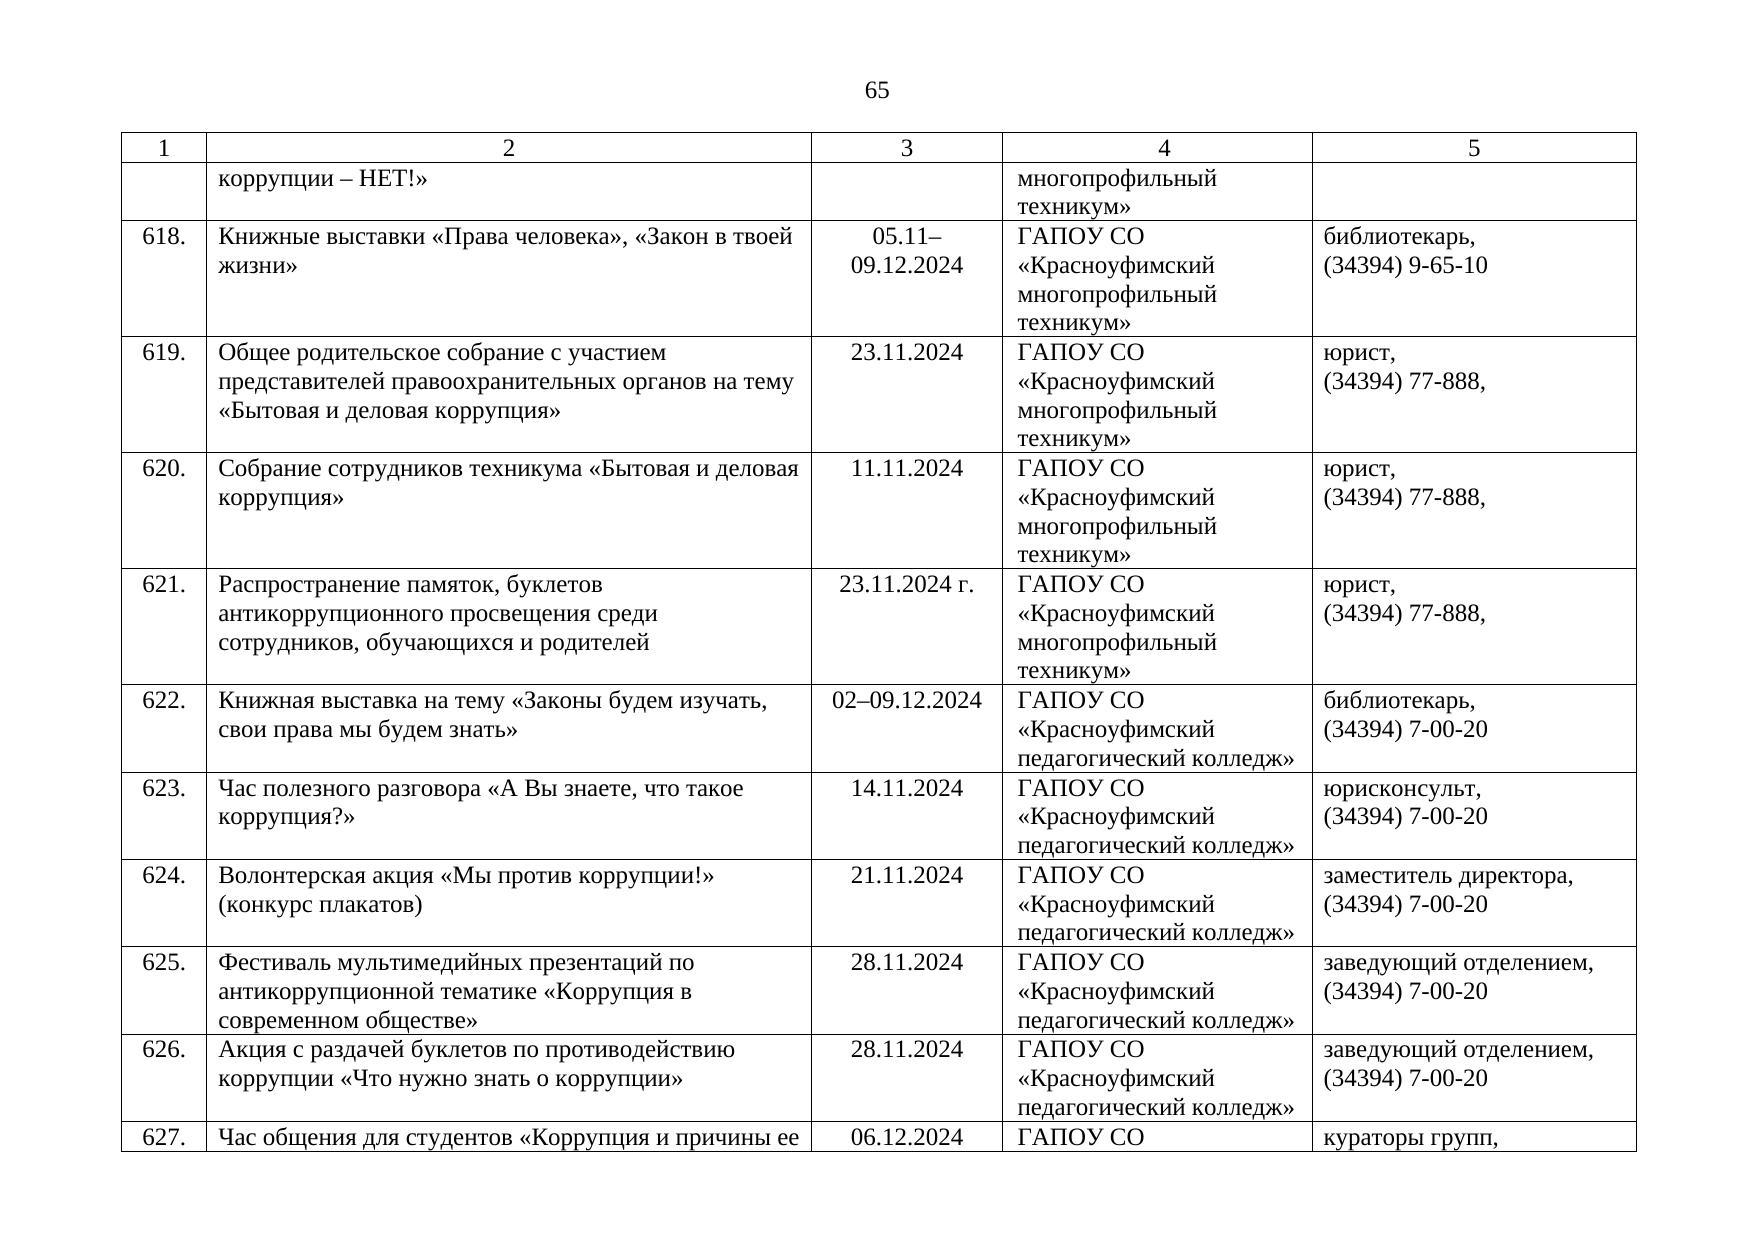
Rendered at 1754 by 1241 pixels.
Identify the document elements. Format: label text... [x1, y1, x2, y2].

table_cell Час полезного разговора «А Вы знаете, что такое коррупция?» [207, 773, 811, 859]
table_cell ГАПОУ СО «Красноуфимский педагогический колледж» [1003, 1035, 1312, 1121]
table_cell [122, 163, 206, 220]
table_cell [812, 163, 1002, 220]
table_cell 23.11.2024 г. [812, 569, 1002, 684]
table_cell библиотекарь, (34394) 7-00-20 [1313, 685, 1636, 772]
table_header 3 [812, 133, 1002, 162]
table_cell [117, 1121, 121, 1151]
table_cell ГАПОУ СО «Красноуфимский многопрофильный техникум» [1003, 569, 1312, 684]
table_cell [117, 568, 121, 684]
table_cell заместитель директора, (34394) 7-00-20 [1313, 860, 1636, 946]
table_header 5 [1313, 133, 1636, 162]
table_cell юрист, (34394) 77-888, [1313, 569, 1636, 684]
table_cell 23.11.2024 [812, 337, 1002, 452]
table_header 2 [207, 133, 811, 162]
table_cell 14.11.2024 [812, 773, 1002, 859]
table_cell [117, 772, 121, 859]
table_cell [117, 220, 121, 336]
table_cell [1313, 163, 1636, 220]
table_cell [122, 685, 206, 772]
table_cell ГАПОУ СО «Красноуфимский многопрофильный техникум» [1003, 221, 1312, 336]
table_cell кураторы групп, [1313, 1122, 1636, 1151]
table_cell Книжная выставка на тему «Законы будем изучать, свои права мы будем знать» [207, 685, 811, 772]
table_cell Собрание сотрудников техникума «Бытовая и деловая коррупция» [207, 453, 811, 568]
table_cell 28.11.2024 [812, 947, 1002, 1033]
table_cell Книжные выставки «Права человека», «Закон в твоей жизни» [207, 221, 811, 336]
table_header [117, 132, 121, 162]
table_cell заведующий отделением, (34394) 7-00-20 [1313, 1035, 1636, 1121]
table_cell 05.11–09.12.2024 [812, 221, 1002, 336]
table_header 4 [1003, 133, 1312, 162]
table_cell Фестиваль мультимедийных презентаций по антикоррупционной тематике «Коррупция в современном обществе» [207, 947, 811, 1033]
table_cell [117, 1034, 121, 1121]
table_cell ГАПОУ СО «Красноуфимский многопрофильный техникум» [1003, 337, 1312, 452]
table_cell [117, 162, 121, 220]
table_cell [117, 946, 121, 1033]
table_cell 28.11.2024 [812, 1035, 1002, 1121]
table_cell Акция с раздачей буклетов по противодействию коррупции «Что нужно знать о коррупции» [207, 1035, 811, 1121]
table_cell [122, 337, 206, 452]
table_cell Общее родительское собрание с участием представителей правоохранительных органов на тему «Бытовая и деловая коррупция» [207, 337, 811, 452]
table_cell юрист, (34394) 77-888, [1313, 337, 1636, 452]
table_cell Волонтерская акция «Мы против коррупции!» (конкурс плакатов) [207, 860, 811, 946]
table_cell Распространение памяток, буклетов антикоррупционного просвещения среди сотрудников, обучающихся и родителей [207, 569, 811, 684]
table_cell [122, 1122, 206, 1151]
table_cell коррупции – НЕТ!» [207, 163, 811, 220]
table_cell ГАПОУ СО «Красноуфимский педагогический колледж» [1003, 773, 1312, 859]
table_cell ГАПОУ СО «Красноуфимский педагогический колледж» [1003, 947, 1312, 1033]
table_cell [117, 684, 121, 772]
table_cell 06.12.2024 [812, 1122, 1002, 1151]
table_cell [117, 336, 121, 452]
table_cell [122, 1035, 206, 1121]
table_cell Час общения для студентов «Коррупция и причины ее [207, 1122, 811, 1151]
table_cell 02–09.12.2024 [812, 685, 1002, 772]
table_cell юрист, (34394) 77-888, [1313, 453, 1636, 568]
table_cell библиотекарь, (34394) 9-65-10 [1313, 221, 1636, 336]
table_cell многопрофильный техникум» [1003, 163, 1312, 220]
table_cell 21.11.2024 [812, 860, 1002, 946]
table_cell [122, 569, 206, 684]
table_cell 11.11.2024 [812, 453, 1002, 568]
table_cell ГАПОУ СО «Красноуфимский многопрофильный техникум» [1003, 453, 1312, 568]
table_cell [122, 453, 206, 568]
table_cell [122, 773, 206, 859]
table_cell ГАПОУ СО [1003, 1122, 1312, 1151]
table_cell ГАПОУ СО «Красноуфимский педагогический колледж» [1003, 860, 1312, 946]
table_header 1 [122, 133, 206, 162]
table_cell [122, 221, 206, 336]
table_cell [117, 452, 121, 568]
table_cell [122, 947, 206, 1033]
table_cell [122, 860, 206, 946]
table_cell [117, 859, 121, 946]
table_cell заведующий отделением, (34394) 7-00-20 [1313, 947, 1636, 1033]
table_cell ГАПОУ СО «Красноуфимский педагогический колледж» [1003, 685, 1312, 772]
table_cell юрисконсульт, (34394) 7-00-20 [1313, 773, 1636, 859]
